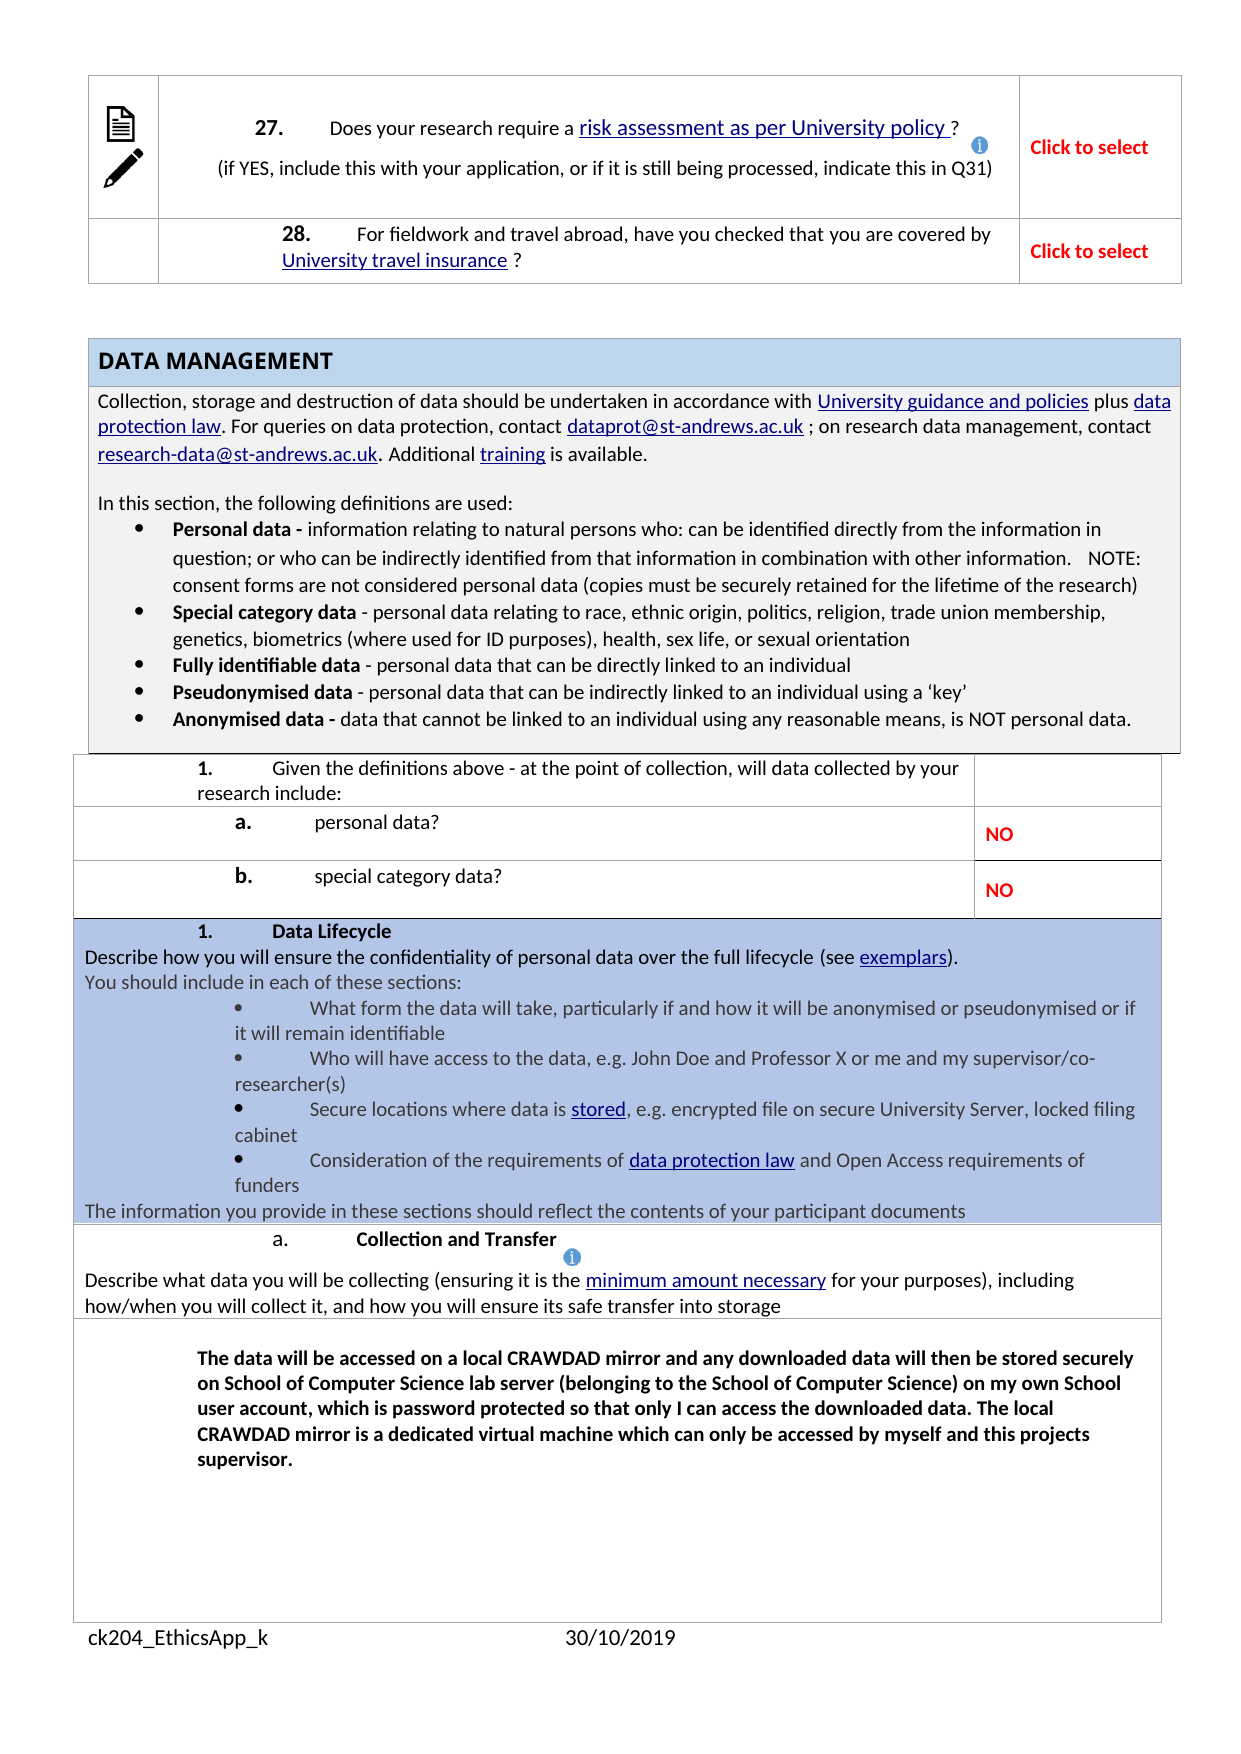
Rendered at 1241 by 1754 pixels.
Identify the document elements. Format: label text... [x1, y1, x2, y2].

picture [100, 102, 147, 192]
table_cell Collection and Transfer Describe what data you will be collecting (ensuring it is the minimum amount necessary for your purposes), including how/when you will collect it, and how you will ensure its safe transfer into storage [74, 1225, 1161, 1318]
table_header DATA MANAGEMENT [89, 339, 1180, 386]
table_cell For fieldwork and travel abroad, have you checked that you are covered by University travel insurance ? [159, 219, 1019, 283]
table_cell Data Lifecycle Describe how you will ensure the confidentiality of personal data over the full lifecycle (see exemplars). You should include in each of these sections: What form the data will take, particularly if and how it will be anonymised or pseudonymised or if it will remain identifiable Who will have access to the data, e.g. John Doe and Professor X or me and my supervisor/co-researcher(s) Secure locations where data is stored, e.g. encrypted file on secure University Server, locked filing cabinet Consideration of the requirements of data protection law and Open Access requirements of funders The information you provide in these sections should reflect the contents of your participant documents [74, 919, 1161, 1223]
table_cell NO [975, 861, 1161, 917]
table_cell [89, 76, 158, 218]
table_cell Click to select [1020, 76, 1181, 218]
table_header [975, 755, 1161, 806]
table_cell personal data? [74, 807, 974, 860]
table_cell Does your research require a risk assessment as per University policy ? (if YES, include this with your application, or if it is still being processed, indicate this in Q31) [159, 76, 1019, 218]
table_cell Click to select [1020, 219, 1181, 283]
table_cell The data will be accessed on a local CRAWDAD mirror and any downloaded data will then be stored securely on School of Computer Science lab server (belonging to the School of Computer Science) on my own School user account, which is password protected so that only I can access the downloaded data. The local CRAWDAD mirror is a dedicated virtual machine which can only be accessed by myself and this projects supervisor. [74, 1319, 1161, 1622]
table_cell Collection, storage and destruction of data should be undertaken in accordance with University guidance and policies plus data protection law. For queries on data protection, contact dataprot@st-andrews.ac.uk ; on research data management, contact research-data@st-andrews.ac.uk. Additional training is available. In this section, the following definitions are used: Personal data - information relating to natural persons who: can be identified directly from the information in question; or who can be indirectly identified from that information in combination with other information. NOTE: consent forms are not considered personal data (copies must be securely retained for the lifetime of the research) Special category data - personal data relating to race, ethnic origin, politics, religion, trade union membership, genetics, biometrics (where used for ID purposes), health, sex life, or sexual orientation Fully identifiable data - personal data that can be directly linked to an individual Pseudonymised data - personal data that can be indirectly linked to an individual using a ‘key’ Anonymised data - data that cannot be linked to an individual using any reasonable means, is NOT personal data. [89, 387, 1180, 753]
table_cell [89, 219, 158, 283]
picture [969, 135, 990, 156]
table_cell NO [975, 807, 1161, 860]
picture [561, 1246, 583, 1268]
table_cell special category data? [74, 861, 974, 917]
table_header Given the definitions above - at the point of collection, will data collected by your research include: [74, 755, 974, 806]
